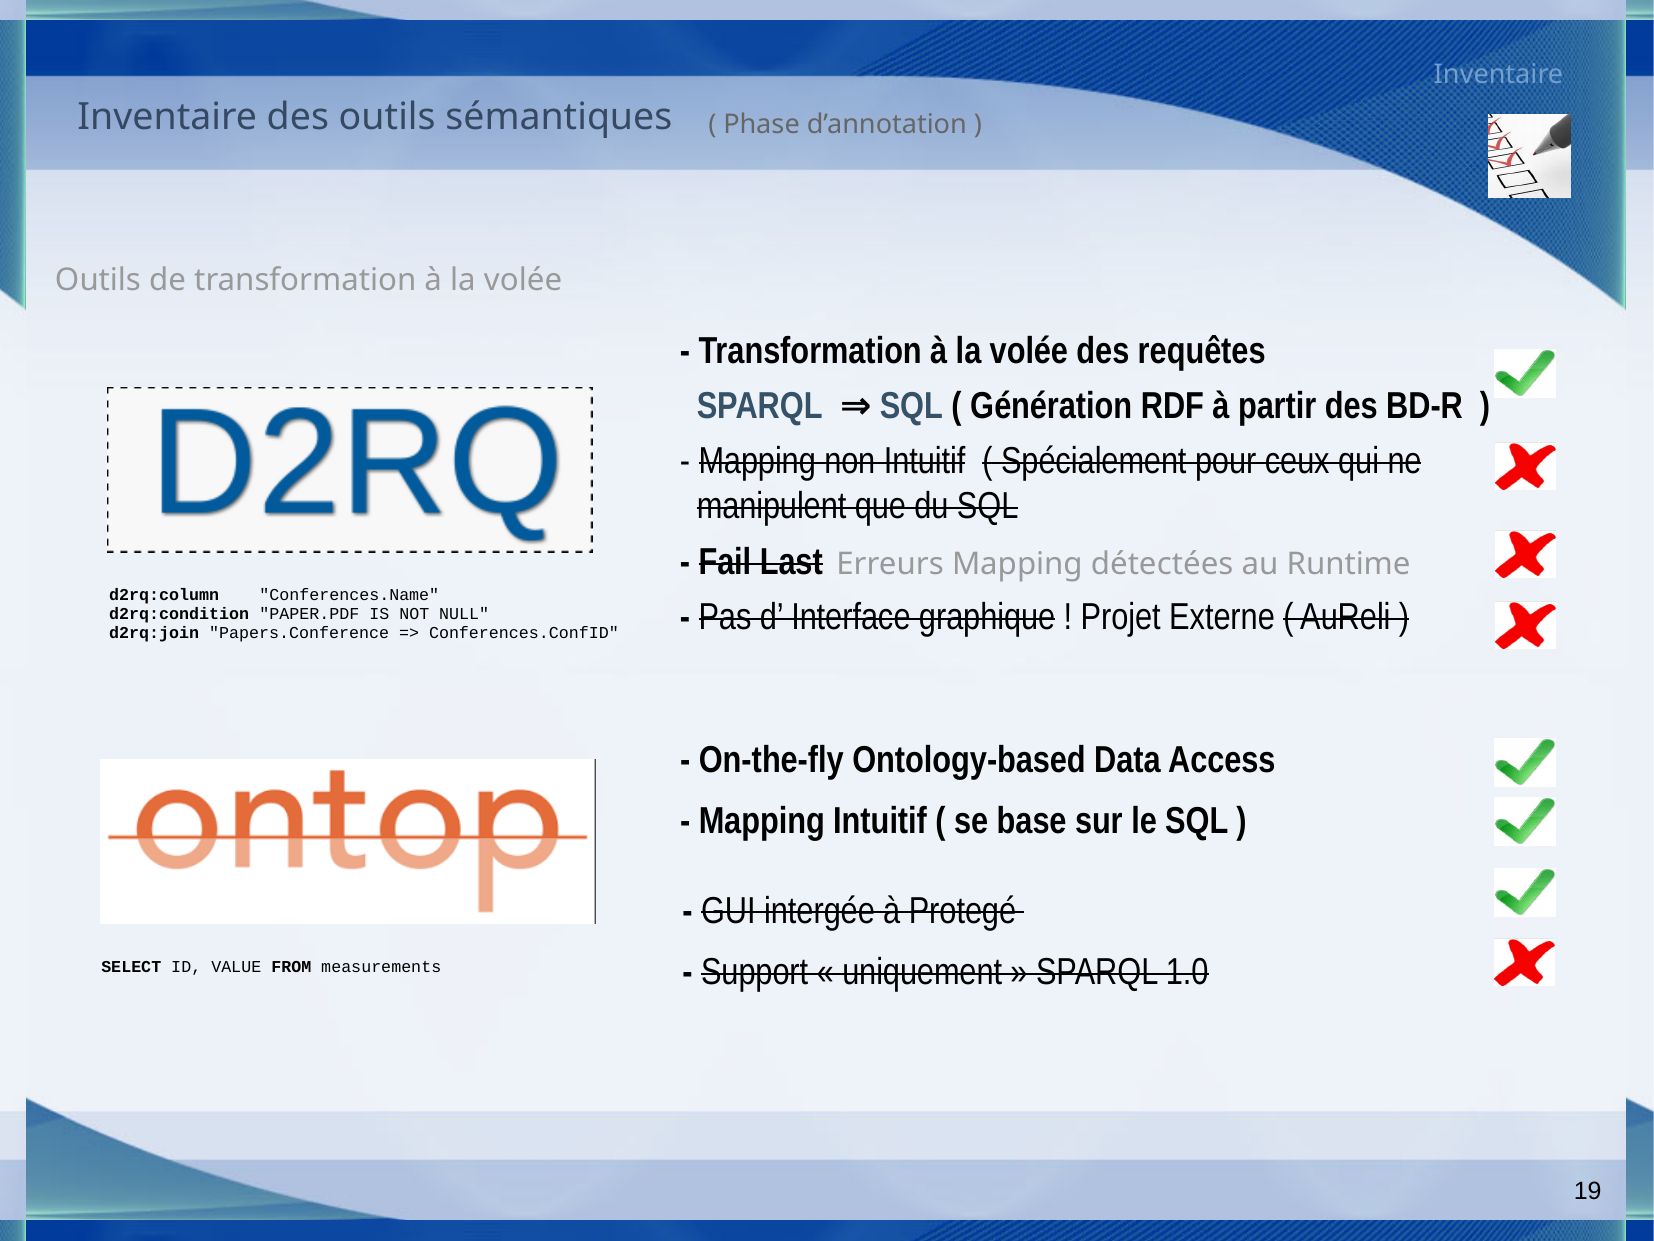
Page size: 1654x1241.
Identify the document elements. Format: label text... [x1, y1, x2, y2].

text_box ( Phase d’annotation ) [708, 97, 1016, 148]
text_box d2rq:column "Conferences.Name" d2rq:condition "PAPER.PDF IS NOT NULL" d2rq:join "Papers.Conference => Conferences.ConfID" [94, 578, 662, 670]
text_box SELECT ID, VALUE FROM measurements [76, 950, 467, 993]
text_box Outils de transformation à la volée [55, 251, 621, 304]
text_box - Transformation à la volée des requêtes SPARQL ⇒ SQL ( Génération RDF à partir des BD-R ) - Mapping non Intuitif ( Spécialement pour ceux qui ne manipulent que du SQL - Fail Last - Pas d’ Interface graphique ! Projet Externe ( AuReli ) [679, 318, 1527, 657]
text_box - GUI intergée à Protegé - Support « uniquement » SPARQL 1.0 [667, 878, 1294, 1035]
text_box Erreurs Mapping détectées au Runtime [836, 536, 1449, 589]
title Inventaire des outils sémantiques [42, 77, 709, 154]
picture [0, 0, 1654, 1241]
text_box Inventaire [1419, 47, 1619, 95]
text_box - On-the-fly Ontology-based Data Access - Mapping Intuitif ( se base sur le SQL ) [680, 735, 1349, 957]
text_box 19 [1559, 1169, 1625, 1212]
